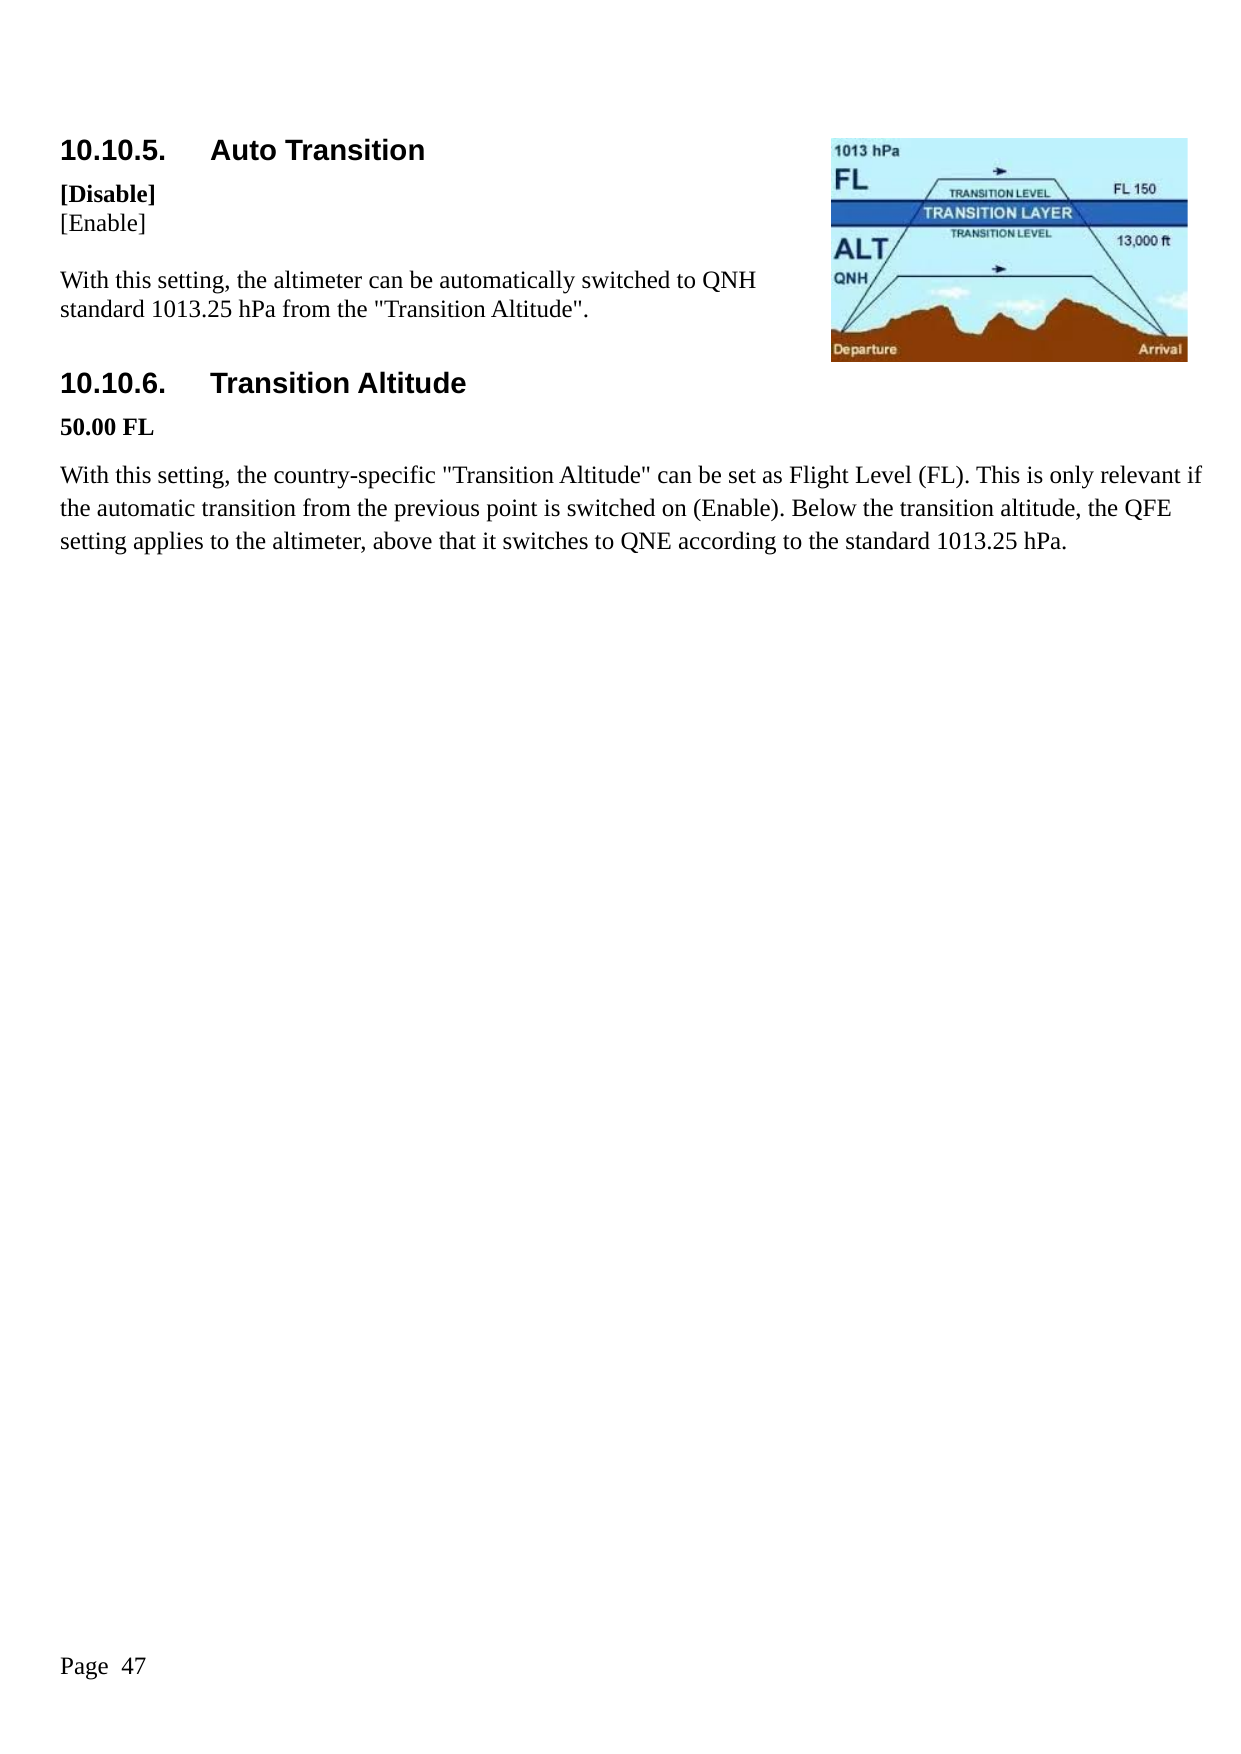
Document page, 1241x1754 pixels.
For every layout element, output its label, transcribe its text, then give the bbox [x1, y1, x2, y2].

subtitle Transition Altitude [60, 366, 1207, 400]
text [Disable] [60, 179, 831, 208]
text With this setting, the country-specific "Transition Altitude" can be set as Flight Level (FL). This is only relevant if the automatic transition from the previous point is switched on (Enable). Below the transition altitude, the QFE setting applies to the altimeter, above that it switches to QNE according to the standard 1013.25 hPa. [60, 460, 1207, 555]
subtitle Auto Transition [60, 133, 1207, 166]
picture [831, 138, 1188, 362]
text With this setting, the altimeter can be automatically switched to QNH standard 1013.25 hPa from the "Transition Altitude". [60, 265, 831, 323]
text [Enable] [60, 208, 831, 236]
text [1188, 208, 1207, 236]
text 50.00 FL [60, 412, 1207, 441]
text [1188, 179, 1207, 208]
